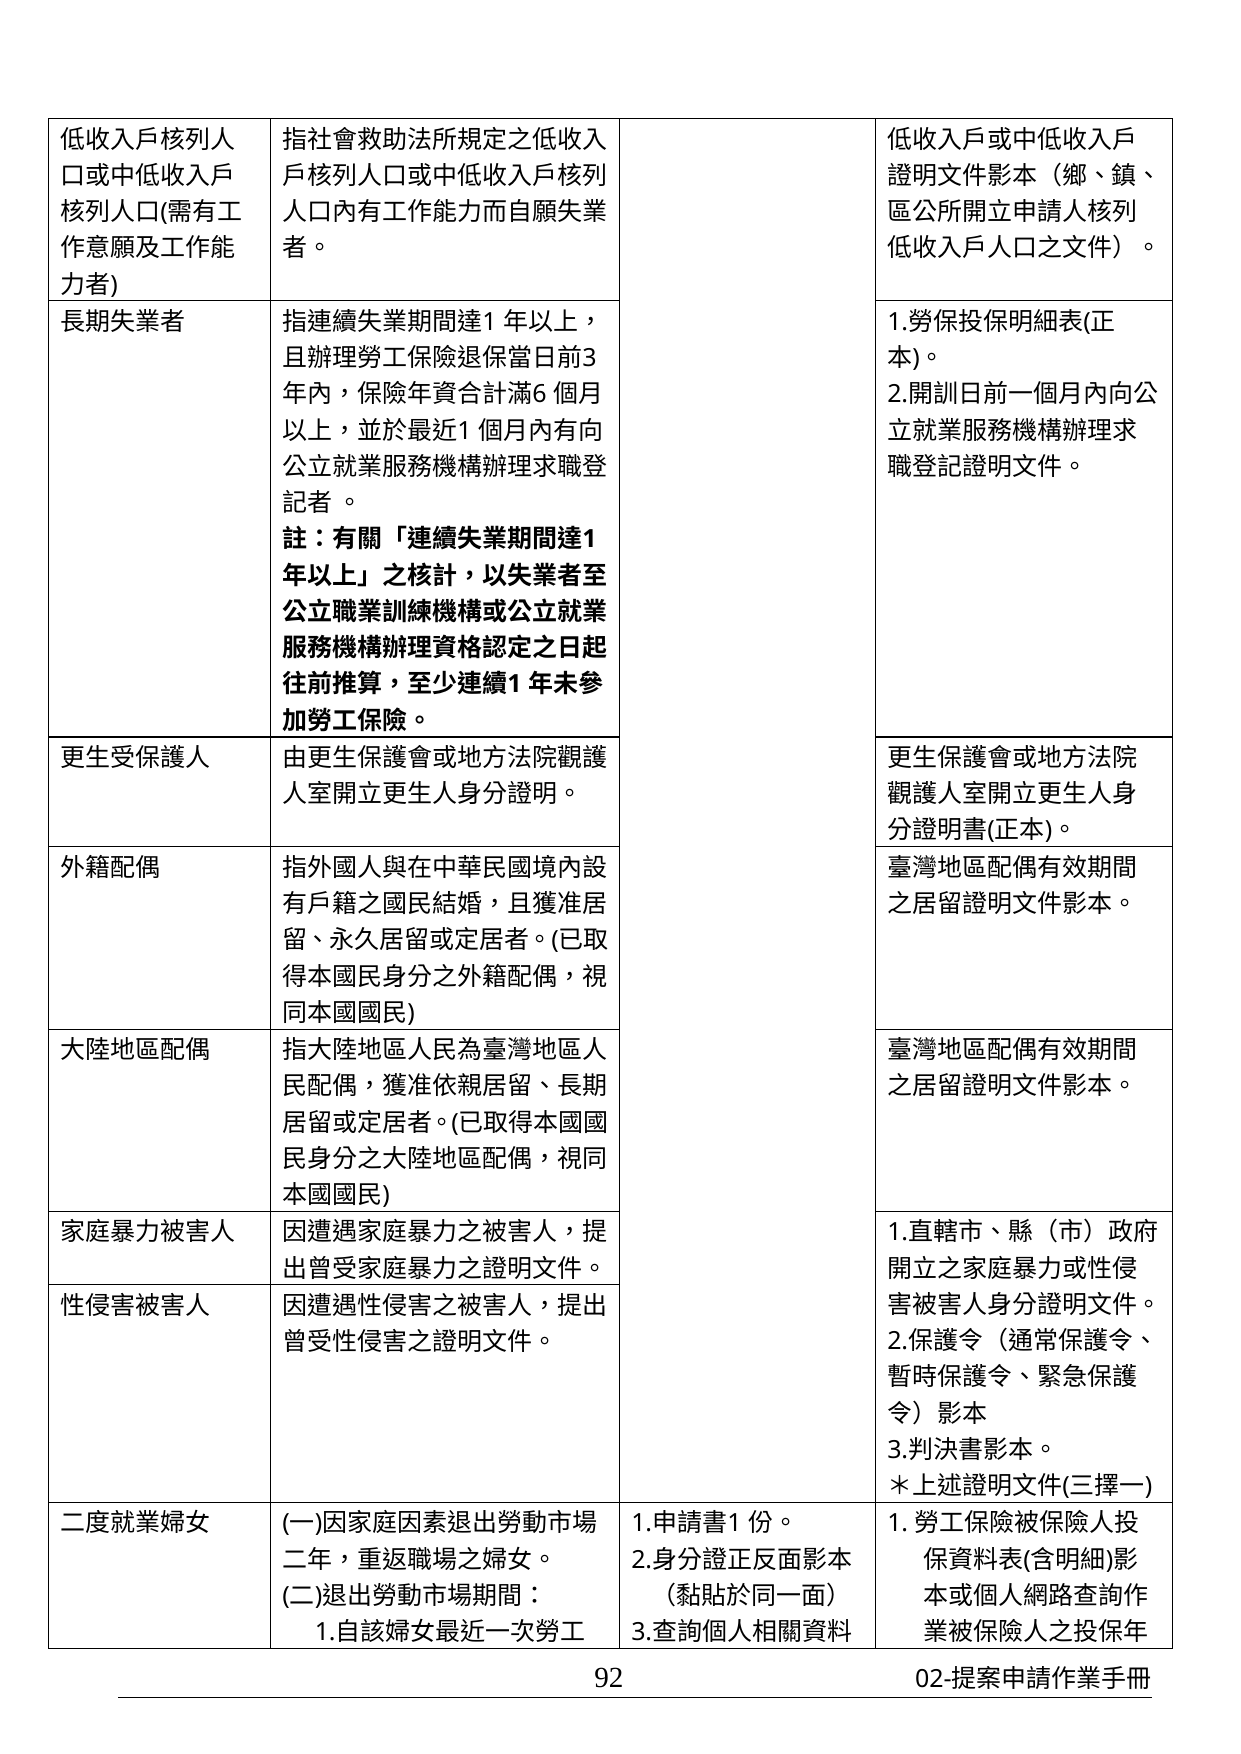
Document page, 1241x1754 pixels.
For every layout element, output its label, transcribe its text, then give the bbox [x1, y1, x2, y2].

table_cell 臺灣地區配偶有效期間之居留證明文件影本。 [876, 847, 1172, 1028]
table_cell 由更生保護會或地方法院觀護人室開立更生人身分證明。 [271, 738, 619, 846]
table_cell 低收入戶或中低收入戶證明文件影本（鄉、鎮、區公所開立申請人核列低收入戶人口之文件）。 [876, 119, 1172, 300]
table_cell 長期失業者 [49, 301, 270, 736]
table_cell 指連續失業期間達1 年以上，且辦理勞工保險退保當日前3 年內，保險年資合計滿6 個月以上，並於最近1 個月內有向公立就業服務機構辦理求職登記者 。 註：有關「連續失業期間達1 年以上」之核計，以失業者至公立職業訓練機構或公立就業服務機構辦理資格認定之日起往前推算，至少連續1 年未參加勞工保險。 [271, 301, 619, 736]
table_cell 1.勞保投保明細表(正本)。 2.開訓日前一個月內向公立就業服務機構辦理求職登記證明文件。 [876, 301, 1172, 736]
table_cell 因遭遇家庭暴力之被害人，提出曾受家庭暴力之證明文件。 [271, 1212, 619, 1284]
table_cell 二度就業婦女 [49, 1503, 270, 1648]
table_cell 性侵害被害人 [49, 1285, 270, 1502]
table_cell 外籍配偶 [49, 847, 270, 1028]
table_cell 更生受保護人 [49, 738, 270, 846]
table_cell 因遭遇性侵害之被害人，提出曾受性侵害之證明文件。 [271, 1285, 619, 1502]
table_cell 1. 勞工保險被保險人投保資料表(含明細)影本或個人網路查詢作業被保險人之投保年 [876, 1503, 1172, 1648]
table_cell [620, 119, 875, 1502]
table_cell 更生保護會或地方法院觀護人室開立更生人身分證明書(正本)。 [876, 738, 1172, 846]
table_cell 指社會救助法所規定之低收入戶核列人口或中低收入戶核列人口內有工作能力而自願失業者。 [271, 119, 619, 300]
table_cell (一)因家庭因素退出勞動市場二年，重返職場之婦女。 (二)退出勞動市場期間： 1.自該婦女最近一次勞工 [271, 1503, 619, 1648]
table_cell 1.直轄市、縣（市）政府開立之家庭暴力或性侵害被害人身分證明文件。 2.保護令（通常保護令、暫時保護令、緊急保護令）影本 3.判決書影本。 ＊上述證明文件(三擇一) [876, 1212, 1172, 1502]
table_cell 家庭暴力被害人 [49, 1212, 270, 1284]
table_cell 1.申請書1 份。 2.身分證正反面影本（黏貼於同一面） 3.查詢個人相關資料 [620, 1503, 875, 1648]
table_cell 指大陸地區人民為臺灣地區人民配偶，獲准依親居留、長期居留或定居者。(已取得本國國民身分之大陸地區配偶，視同本國國民) [271, 1030, 619, 1211]
table_cell 臺灣地區配偶有效期間之居留證明文件影本。 [876, 1030, 1172, 1211]
table_cell 低收入戶核列人口或中低收入戶核列人口(需有工作意願及工作能力者) [49, 119, 270, 300]
table_cell 指外國人與在中華民國境內設有戶籍之國民結婚，且獲准居留、永久居留或定居者。(已取得本國民身分之外籍配偶，視同本國國民) [271, 847, 619, 1028]
table_cell 大陸地區配偶 [49, 1030, 270, 1211]
